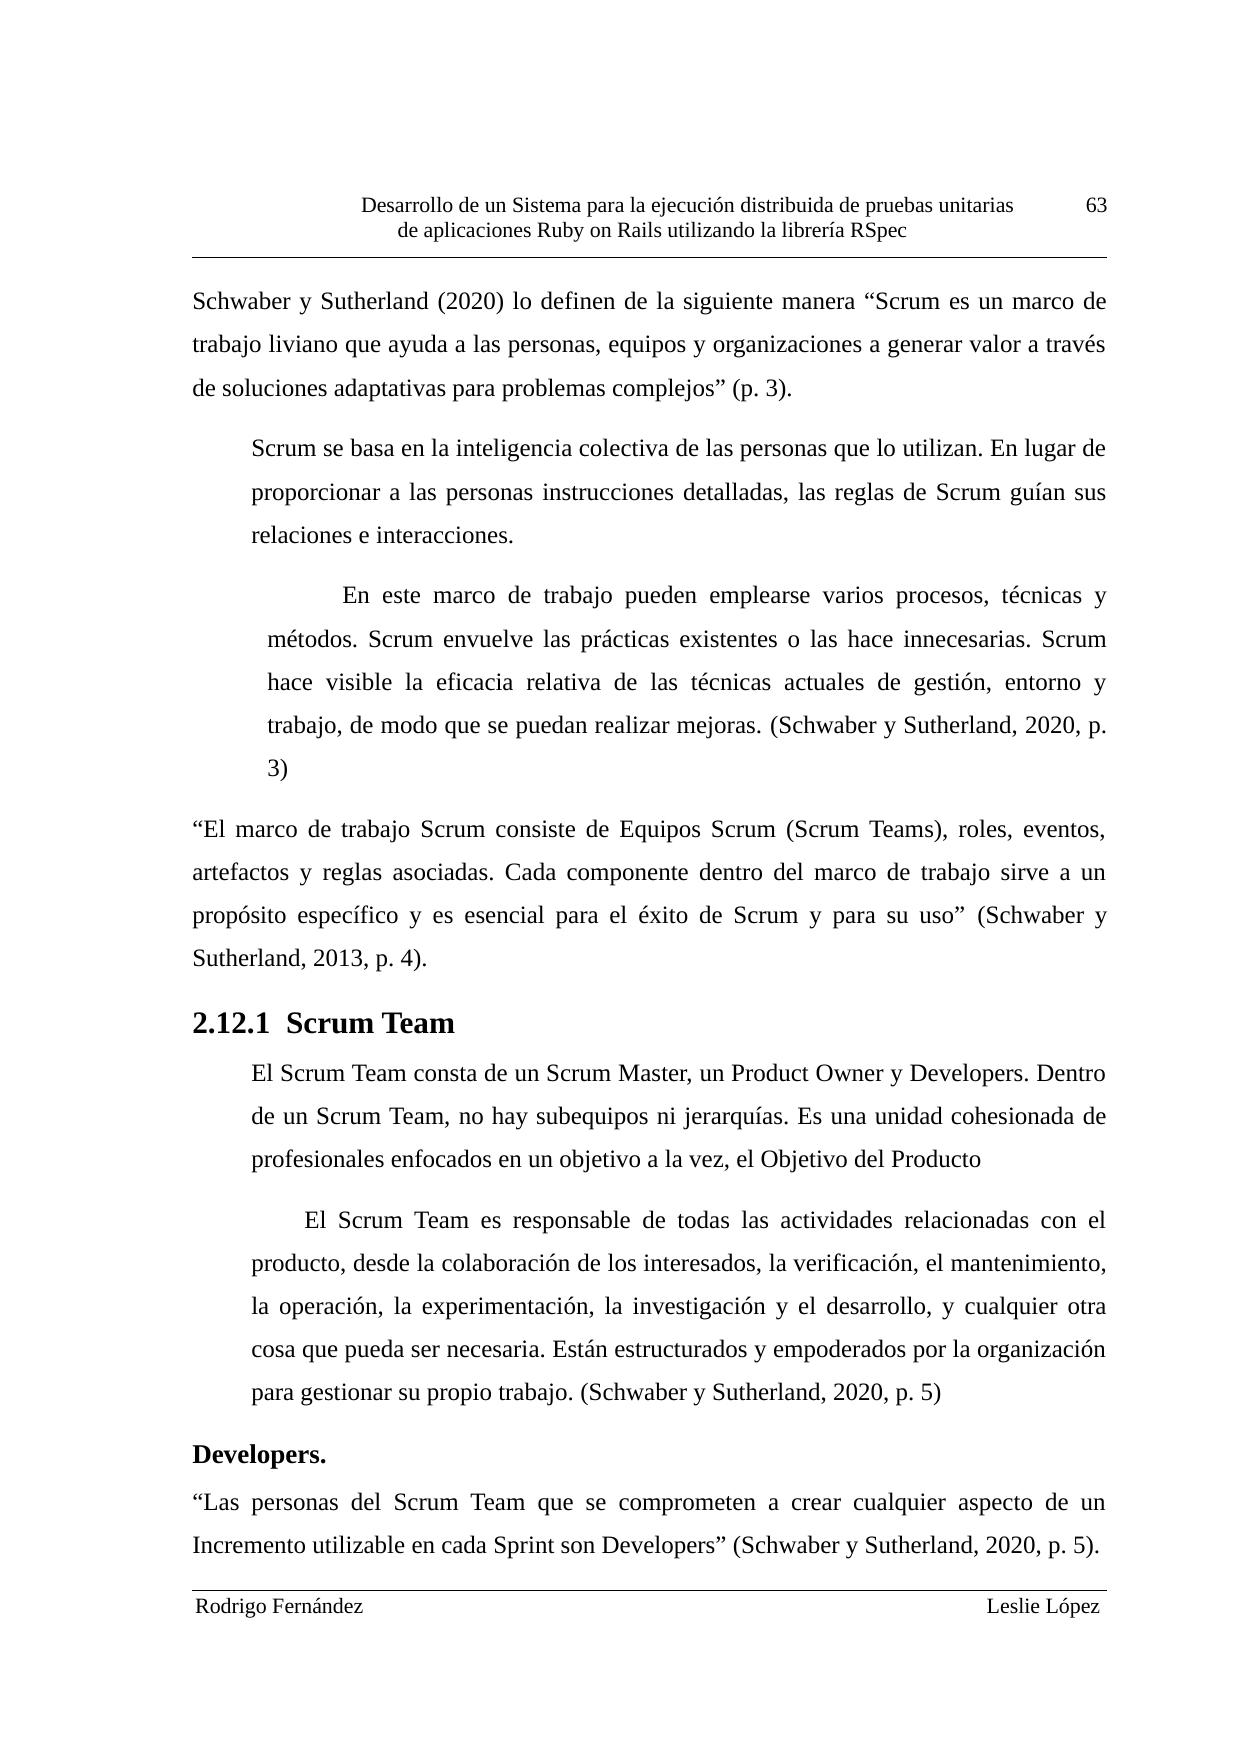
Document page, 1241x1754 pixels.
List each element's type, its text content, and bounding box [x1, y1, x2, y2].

text En este marco de trabajo pueden emplearse varios procesos, técnicas y métodos. Scrum envuelve las prácticas existentes o las hace innecesarias. Scrum hace visible la eficacia relativa de las técnicas actuales de gestión, entorno y trabajo, de modo que se puedan realizar mejoras. (Schwaber y Sutherland, 2020, p. 3)⁠ [267, 581, 1107, 782]
text Scrum se basa en la inteligencia colectiva de las personas que lo utilizan. En lugar de proporcionar a las personas instrucciones detalladas, las reglas de Scrum guían sus relaciones e interacciones. [251, 433, 1107, 548]
subtitle Scrum team [192, 1004, 1107, 1040]
list “El marco de trabajo Scrum consiste de Equipos Scrum (Scrum Teams), roles, eventos, artefactos y reglas asociadas. Cada componente dentro del marco de trabajo sirve a un propósito específico y es esencial para el éxito de Scrum y para su uso” (Schwaber y Sutherland, 2013, p. 4).⁠ [192, 814, 1107, 972]
text El Scrum Team es responsable de todas las actividades relacionadas con el producto, desde la colaboración de los interesados, la verificación, el mantenimiento, la operación, la experimentación, la investigación y el desarrollo, y cualquier otra cosa que pueda ser necesaria. Están estructurados y empoderados por la organización para gestionar su propio trabajo. (Schwaber y Sutherland, 2020, p. 5) [251, 1205, 1107, 1406]
list Developers. [192, 1438, 1107, 1469]
list “Las personas del Scrum Team que se comprometen a crear cualquier aspecto de un Incremento utilizable en cada Sprint son Developers” (Schwaber y Sutherland, 2020, p. 5)⁠. [192, 1487, 1107, 1559]
list Schwaber y Sutherland (2020)⁠ lo definen de la siguiente manera “Scrum es un marco de trabajo liviano que ayuda a las personas, equipos y organizaciones a generar valor a través de soluciones adaptativas para problemas complejos” (p. 3). [192, 286, 1107, 401]
text El Scrum Team consta de un Scrum Master, un Product Owner y Developers. Dentro de un Scrum Team, no hay subequipos ni jerarquías. Es una unidad cohesionada de profesionales enfocados en un objetivo a la vez, el Objetivo del Producto [251, 1058, 1107, 1173]
